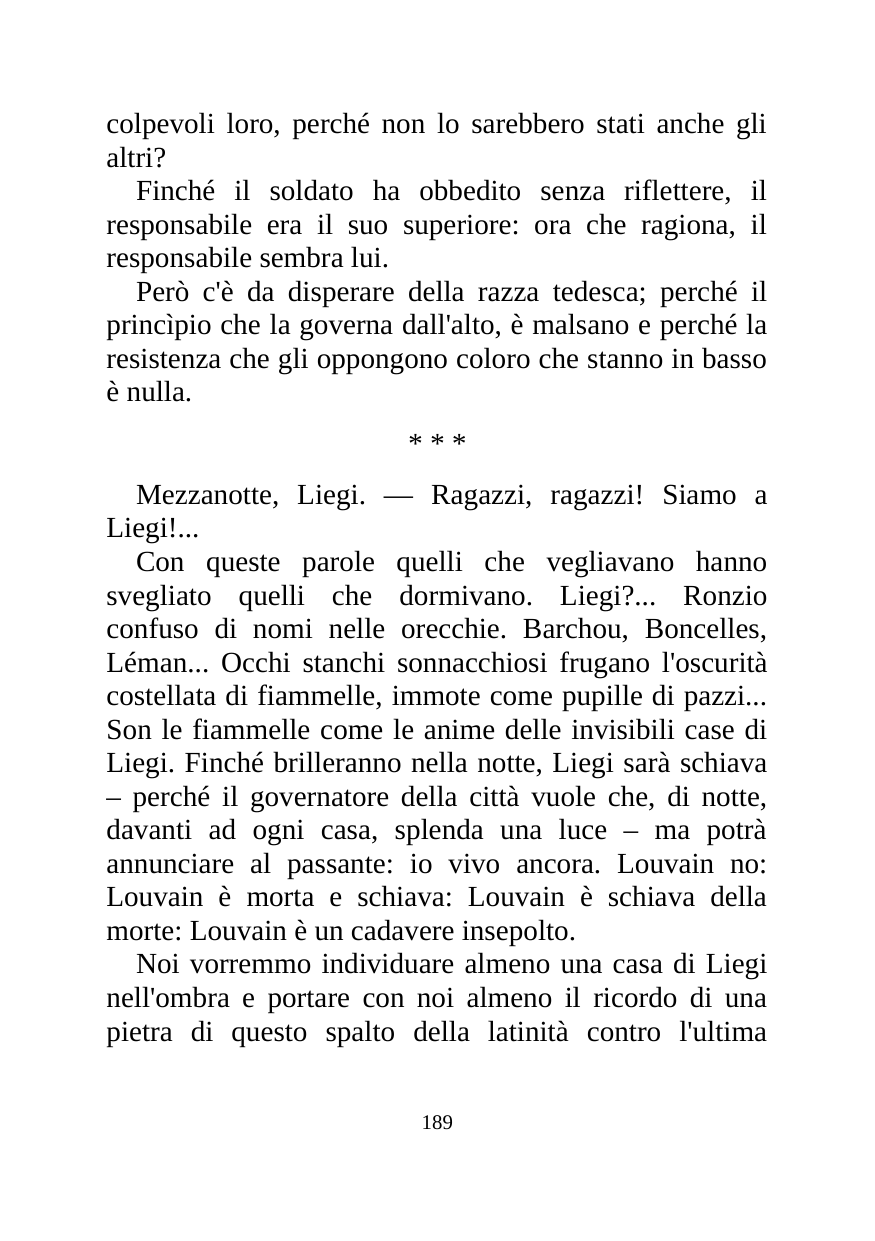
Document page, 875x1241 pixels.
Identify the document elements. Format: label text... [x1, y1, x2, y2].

text colpevoli loro, perché non lo sarebbero stati anche gli altri? [106, 106, 768, 173]
text Però c'è da disperare della razza tedesca; perché il princìpio che la governa dall'alto, è malsano e perché la resistenza che gli oppongono coloro che stanno in basso è nulla. [106, 274, 768, 408]
text Finché il soldato ha obbedito senza riflettere, il responsabile era il suo superiore: ora che ragiona, il responsabile sembra lui. [106, 173, 768, 274]
text Mezzanotte, Liegi. — Ragazzi, ragazzi! Siamo a Liegi!... [106, 477, 768, 544]
text * * * [106, 426, 768, 459]
text Noi vorremmo individuare almeno una casa di Liegi nell'ombra e portare con noi almeno il ricordo di una pietra di questo spalto della latinità contro l'ultima [106, 947, 768, 1047]
text Con queste parole quelli che vegliavano hanno svegliato quelli che dormivano. Liegi?... Ronzio confuso di nomi nelle orecchie. Barchou, Boncelles, Léman... Occhi stanchi sonnacchiosi frugano l'oscurità costellata di fiammelle, immote come pupille di pazzi... Son le fiammelle come le anime delle invisibili case di Liegi. Finché brilleranno nella notte, Liegi sarà schiava – perché il governatore della città vuole che, di notte, davanti ad ogni casa, splenda una luce – ma potrà annunciare al passante: io vivo ancora. Louvain no: Louvain è morta e schiava: Louvain è schiava della morte: Louvain è un cadavere insepolto. [106, 544, 768, 947]
